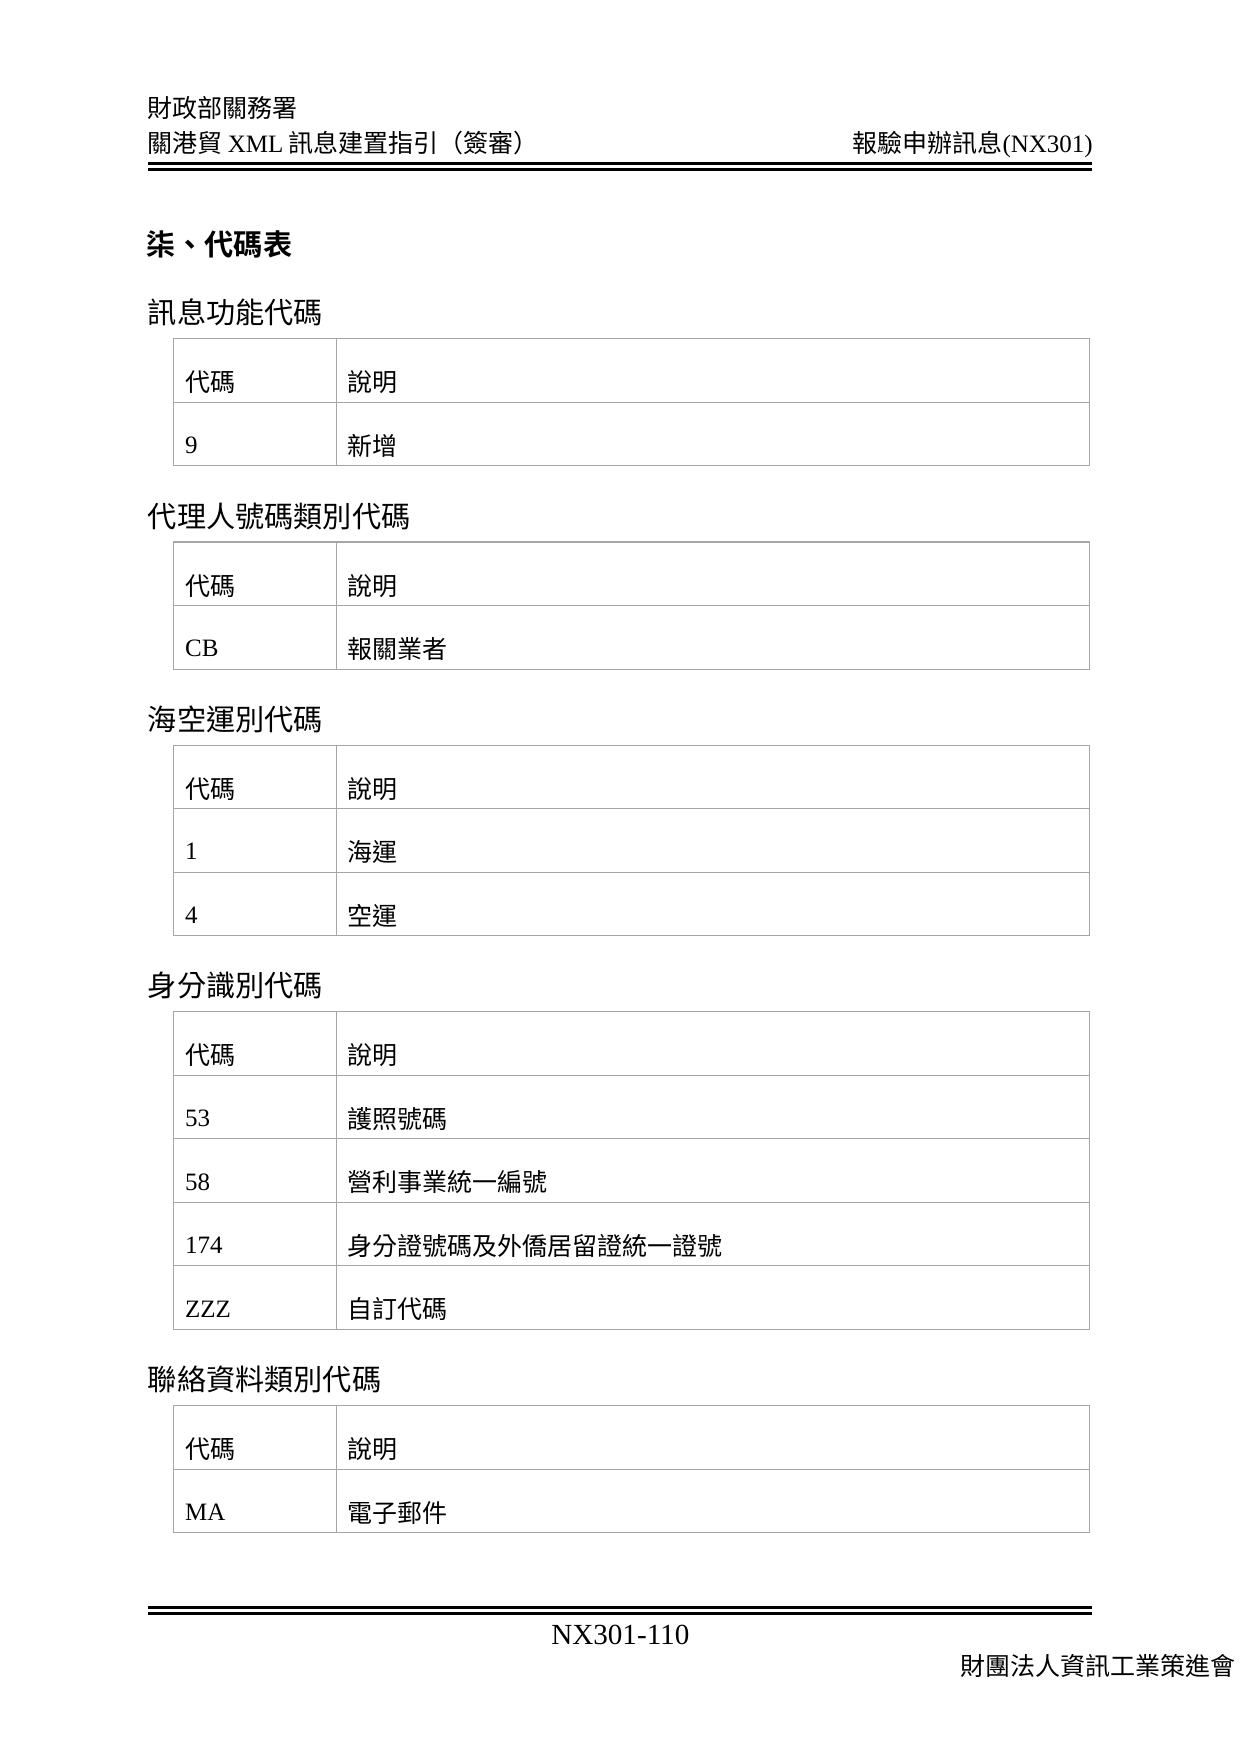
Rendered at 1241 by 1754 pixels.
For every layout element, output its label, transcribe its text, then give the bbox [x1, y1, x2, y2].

text 柒、代碼表 [146, 201, 1092, 263]
table_cell MA [174, 1470, 336, 1532]
subtitle 代理人號碼類別代碼 [148, 473, 1092, 535]
table_cell 營利事業統一編號 [337, 1139, 1089, 1202]
table_cell 自訂代碼 [337, 1266, 1089, 1329]
table_cell 53 [174, 1076, 336, 1138]
table_header 代碼 [174, 1406, 336, 1468]
table_cell 身分證號碼及外僑居留證統一證號 [337, 1203, 1089, 1265]
table_cell CB [174, 606, 336, 668]
table_cell 1 [174, 809, 336, 872]
subtitle 身分識別代碼 [148, 942, 1092, 1005]
table_header 代碼 [174, 543, 336, 605]
table_header 代碼 [174, 339, 336, 402]
table_cell 空運 [337, 873, 1089, 935]
table_header 說明 [337, 1406, 1089, 1468]
table_cell 新增 [337, 403, 1089, 465]
table_header 說明 [337, 1012, 1089, 1075]
table_header 說明 [337, 543, 1089, 605]
table_cell 電子郵件 [337, 1470, 1089, 1532]
table_header 說明 [337, 339, 1089, 402]
table_cell 海運 [337, 809, 1089, 872]
table_header 說明 [337, 746, 1089, 808]
table_header 代碼 [174, 746, 336, 808]
table_cell 174 [174, 1203, 336, 1265]
table_cell 4 [174, 873, 336, 935]
table_cell 護照號碼 [337, 1076, 1089, 1138]
subtitle 訊息功能代碼 [148, 269, 1092, 332]
table_cell 58 [174, 1139, 336, 1202]
table_header 代碼 [174, 1012, 336, 1075]
table_cell 9 [174, 403, 336, 465]
table_cell ZZZ [174, 1266, 336, 1329]
subtitle 聯絡資料類別代碼 [148, 1336, 1092, 1399]
subtitle 海空運別代碼 [148, 676, 1092, 738]
table_cell 報關業者 [337, 606, 1089, 668]
